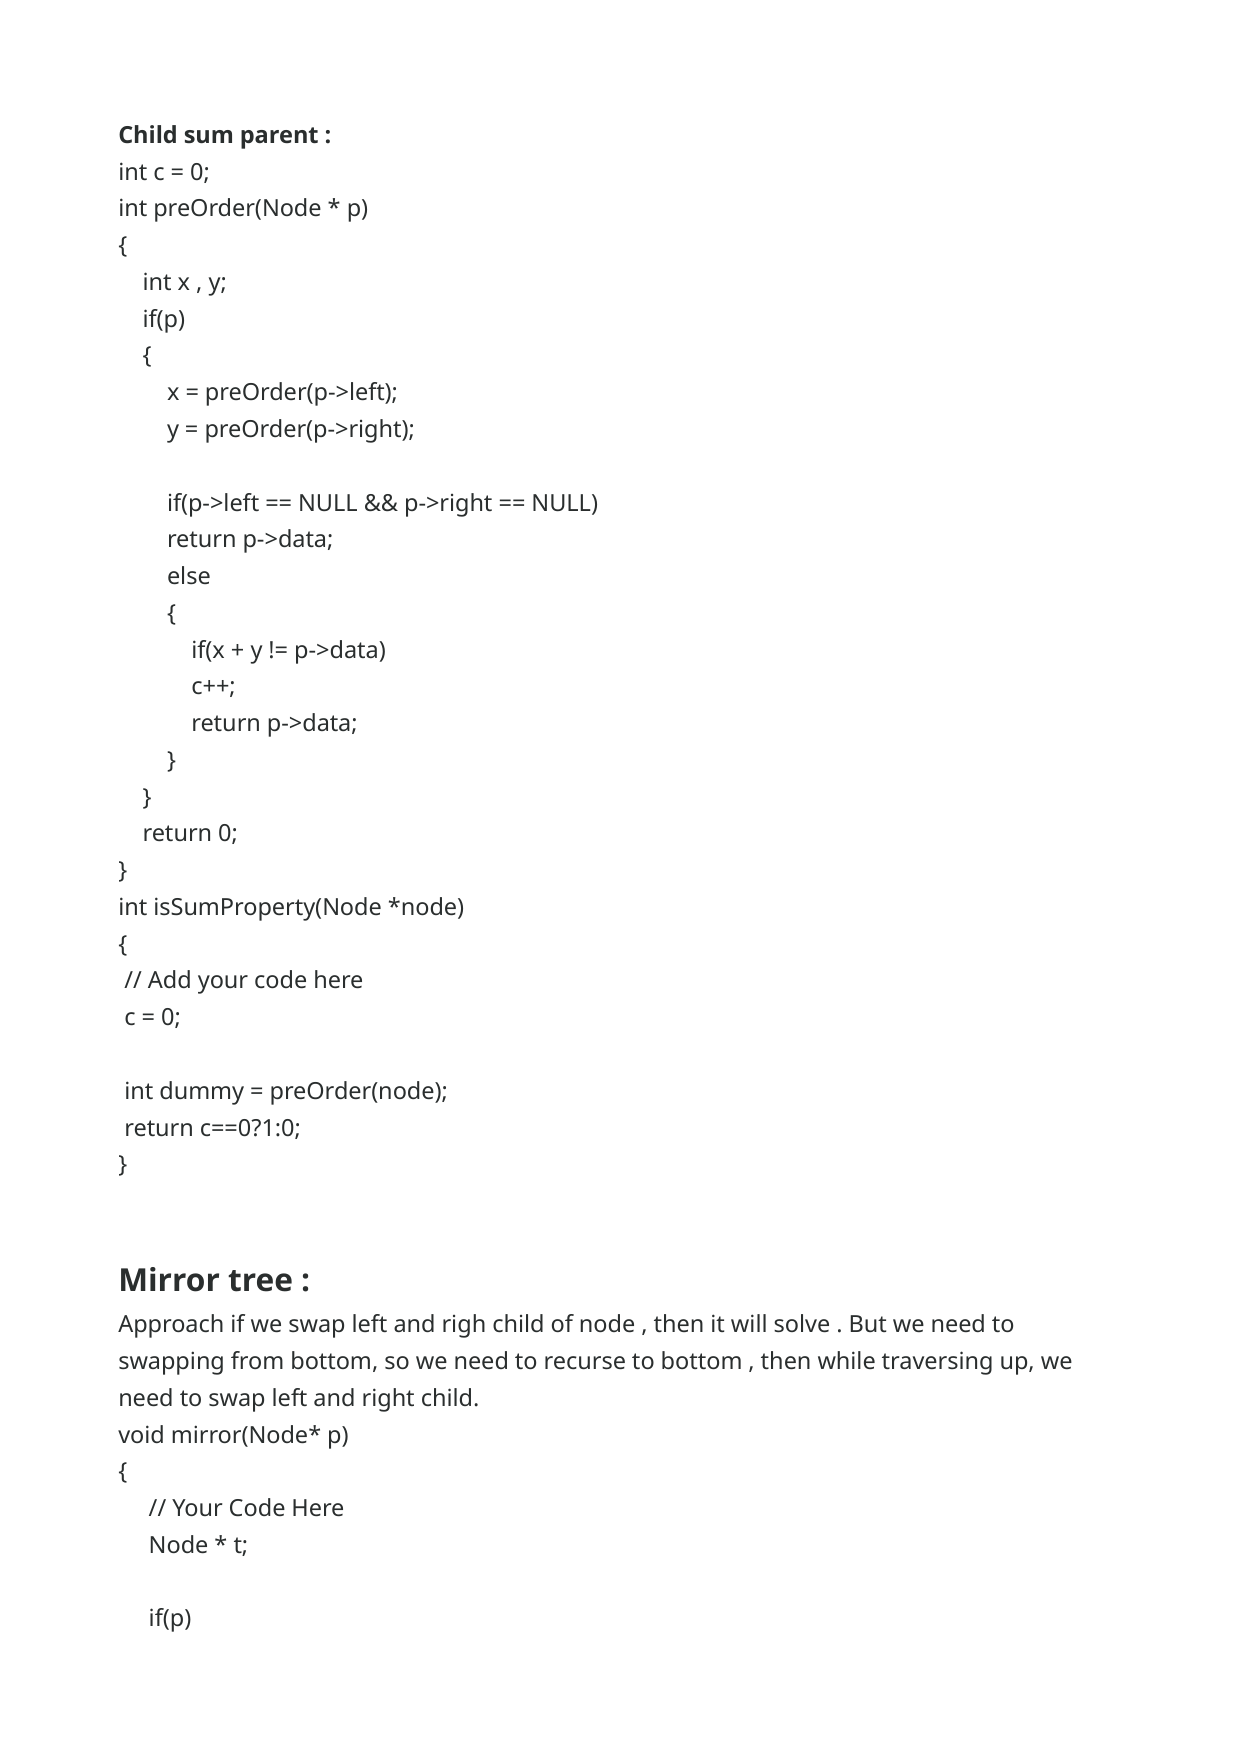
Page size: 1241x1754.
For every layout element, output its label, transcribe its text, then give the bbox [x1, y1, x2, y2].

text // Add your code here [118, 964, 1122, 996]
text if(p) [118, 302, 1122, 334]
text return 0; [118, 817, 1122, 849]
text y = preOrder(p->right); [118, 412, 1122, 444]
text int preOrder(Node * p) [118, 192, 1122, 224]
text Child sum parent : [118, 118, 1122, 150]
text else [118, 559, 1122, 591]
text { [118, 927, 1122, 959]
text x = preOrder(p->left); [118, 376, 1122, 407]
text } [118, 743, 1122, 775]
text { [118, 596, 1122, 628]
text c = 0; [118, 1001, 1122, 1033]
text // Your Code Here [118, 1491, 1122, 1523]
text int dummy = preOrder(node); [118, 1074, 1122, 1106]
text } [118, 853, 1122, 886]
text int x , y; [118, 265, 1122, 297]
text return p->data; [118, 523, 1122, 554]
text int c = 0; [118, 155, 1122, 187]
text { [118, 339, 1122, 371]
text Node * t; [118, 1528, 1122, 1560]
text { [118, 228, 1122, 260]
text if(p->left == NULL && p->right == NULL) [118, 486, 1122, 518]
text int isSumProperty(Node *node) [118, 890, 1122, 922]
text void mirror(Node* p) [118, 1418, 1122, 1450]
text { [118, 1455, 1122, 1487]
text c++; [118, 670, 1122, 702]
text Mirror tree : [118, 1258, 1122, 1301]
text if(x + y != p->data) [118, 633, 1122, 665]
text return p->data; [118, 706, 1122, 738]
text if(p) [118, 1602, 1122, 1634]
text } [118, 780, 1122, 812]
text return c==0?1:0; [118, 1111, 1122, 1143]
text Approach if we swap left and righ child of node , then it will solve . But we need to swapping from bottom, so we need to recurse to bottom , then while traversing up, we need to swap left and right child. [118, 1308, 1122, 1413]
text } [118, 1148, 1122, 1180]
